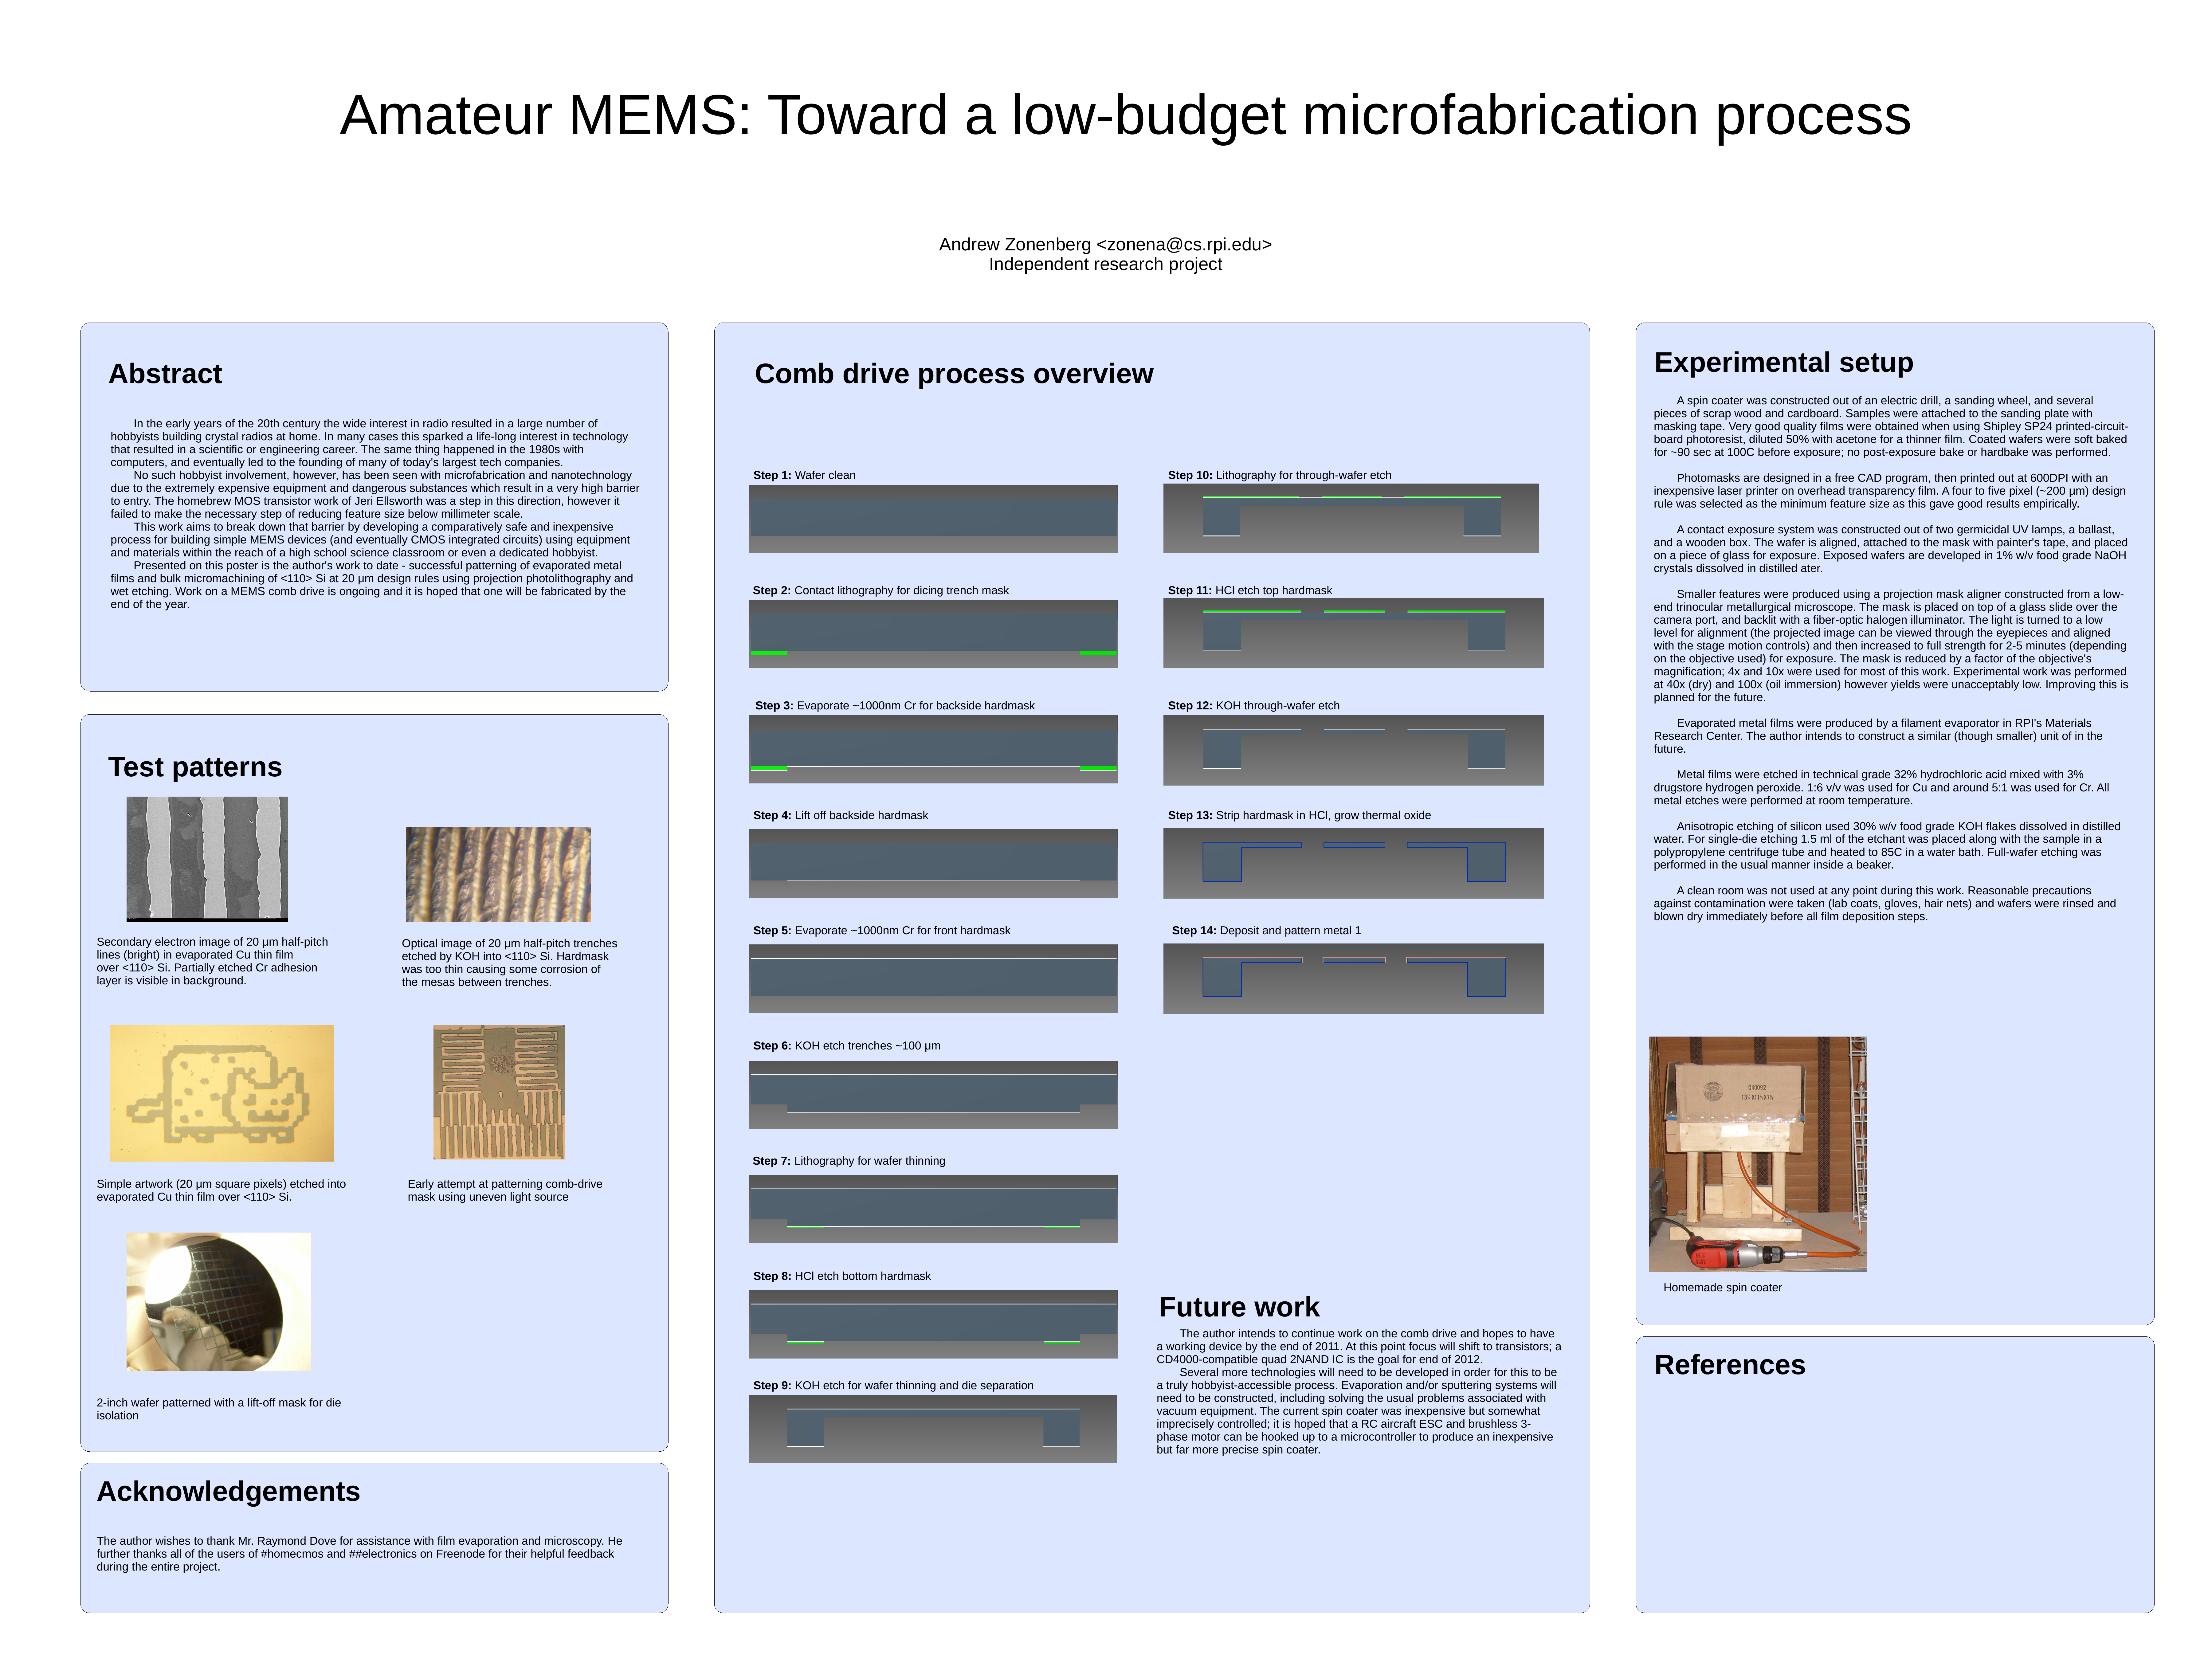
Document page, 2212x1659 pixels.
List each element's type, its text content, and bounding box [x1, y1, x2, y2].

picture [749, 829, 1118, 898]
text_box Experimental setup [1650, 344, 1919, 380]
text_box [1636, 323, 2155, 1325]
text_box Step 8: HCl etch bottom hardmask [749, 1267, 936, 1285]
text_box Step 14: Deposit and pattern metal 1 [1167, 922, 1366, 939]
picture [127, 797, 288, 922]
text_box Homemade spin coater [1659, 1279, 1787, 1296]
picture [110, 1025, 334, 1162]
text_box A spin coater was constructed out of an electric drill, a sanding wheel, and several pieces of scrap wood and cardboard. Samples were attached to the sanding plate with masking tape. Very good quality films were obtained when using Shipley SP24 printed-circuit-board photoresist, diluted 50% with acetone for a thinner film. Coated wafers were soft baked for ~90 sec at 100C before exposure; no post-exposure bake or hardbake was performed. Photomasks are designed in a free CAD program, then printed out at 600DPI with an inexpensive laser printer on overhead transparency film. A four to five pixel (~200 μm) design rule was selected as the minimum feature size as this gave good results empirically. A contact exposure system was constructed out of two germicidal UV lamps, a ballast, and a wooden box. The wafer is aligned, attached to the mask with painter's tape, and placed on a piece of glass for exposure. Exposed wafers are developed in 1% w/v food grade NaOH crystals dissolved in distilled ater. Smaller features were produced using a projection mask aligner constructed from a low-end trinocular metallurgical microscope. The mask is placed on top of a glass slide over the camera port, and backlit with a fiber-optic halogen illuminator. The light is turned to a low level for alignment (the projected image can be viewed through the eyepieces and aligned with the stage motion controls) and then increased to full strength for 2-5 minutes (depending on the objective used) for exposure. The mask is reduced by a factor of the objective's magnification; 4x and 10x were used for most of this work. Experimental work was performed at 40x (dry) and 100x (oil immersion) however yields were unacceptably low. Improving this is planned for the future. Evaporated metal films were produced by a filament evaporator in RPI's Materials Research Center. The author intends to construct a similar (though smaller) unit of in the future. Metal films were etched in technical grade 32% hydrochloric acid mixed with 3% drugstore hydrogen peroxide. 1:6 v/v was used for Cu and around 5:1 was used for Cr. All metal etches were performed at room temperature. Anisotropic etching of silicon used 30% w/v food grade KOH flakes dissolved in distilled water. For single-die etching 1.5 ml of the etchant was placed along with the sample in a polypropylene centrifuge tube and heated to 85C in a water bath. Full-wafer etching was performed in the usual manner inside a beaker. A clean room was not used at any point during this work. Reasonable precautions against contamination were taken (lab coats, gloves, hair nets) and wafers were rinsed and blown dry immediately before all film deposition steps. [1649, 392, 2133, 933]
text_box References [1650, 1346, 1811, 1383]
text_box Optical image of 20 μm half-pitch trenches etched by KOH into <110> Si. Hardmask was too thin causing some corrosion of the mesas between trenches. [397, 935, 622, 991]
text_box Step 5: Evaporate ~1000nm Cr for front hardmask [749, 922, 1016, 939]
text_box Step 6: KOH etch trenches ~100 μm [749, 1037, 946, 1054]
text_box Simple artwork (20 μm square pixels) etched into evaporated Cu thin film over <110> Si. [92, 1175, 351, 1206]
text_box Secondary electron image of 20 μm half-pitch lines (bright) in evaporated Cu thin film over <110> Si. Partially etched Cr adhesion layer is visible in background. [92, 933, 333, 990]
text_box Andrew Zonenberg <zonena@cs.rpi.edu> Independent research project [935, 232, 1277, 288]
text_box Step 2: Contact lithography for dicing trench mask [748, 582, 1014, 599]
text_box Step 11: HCl etch top hardmask [1163, 582, 1337, 599]
text_box Step 7: Lithography for wafer thinning [748, 1152, 951, 1170]
picture [749, 944, 1118, 1013]
text_box Acknowledgements [92, 1473, 366, 1509]
picture [749, 1175, 1118, 1243]
text_box Step 1: Wafer clean [749, 466, 861, 484]
picture [433, 1025, 565, 1159]
text_box [714, 323, 1590, 1613]
text_box The author intends to continue work on the comb drive and hopes to have a working device by the end of 2011. At this point focus will shift to transistors; a CD4000-compatible quad 2NAND IC is the goal for end of 2012. Several more technologies will need to be developed in order for this to be a truly hobbyist-accessible process. Evaporation and/or sputtering systems will need to be constructed, including solving the usual problems associated with vacuum equipment. The current spin coater was inexpensive but somewhat imprecisely controlled; it is hoped that a RC aircraft ESC and brushless 3-phase motor can be hooked up to a microcontroller to produce an inexpensive but far more precise spin coater. [1152, 1325, 1567, 1459]
text_box Test patterns [104, 749, 288, 785]
picture [749, 1290, 1118, 1359]
text_box Step 12: KOH through-wafer etch [1163, 697, 1345, 715]
picture [127, 1233, 311, 1371]
text_box Early attempt at patterning comb-drive mask using uneven light source [403, 1175, 607, 1206]
text_box Step 3: Evaporate ~1000nm Cr for backside hardmask [751, 697, 1040, 715]
picture [749, 715, 1118, 784]
text_box In the early years of the 20th century the wide interest in radio resulted in a large number of hobbyists building crystal radios at home. In many cases this sparked a life-long interest in technology that resulted in a scientific or engineering career. The same thing happened in the 1980s with computers, and eventually led to the founding of many of today's largest tech companies. No such hobbyist involvement, however, has been seen with microfabrication and nanotechnology due to the extremely expensive equipment and dangerous substances which result in a very high barrier to entry. The homebrew MOS transistor work of Jeri Ellsworth was a step in this direction, however it failed to make the necessary step of reducing feature size below millimeter scale. This work aims to break down that barrier by developing a comparatively safe and inexpensive process for building simple MEMS devices (and eventually CMOS integrated circuits) using equipment and materials within the reach of a high school science classroom or even a dedicated hobbyist. Presented on this poster is the author's work to date - successful patterning of evaporated metal films and bulk micromachining of <110> Si at 20 μm design rules using projection photolithography and wet etching. Work on a MEMS comb drive is ongoing and it is hoped that one will be fabricated by the end of the year. [106, 414, 645, 657]
picture [749, 1395, 1117, 1463]
picture [406, 827, 591, 922]
text_box Future work [1155, 1289, 1325, 1325]
text_box Step 10: Lithography for through-wafer etch [1163, 466, 1397, 484]
picture [1163, 943, 1544, 1014]
text_box [1636, 1336, 2155, 1613]
text_box Comb drive process overview [750, 355, 1159, 392]
picture [1163, 715, 1544, 786]
text_box Abstract [104, 355, 227, 392]
picture [749, 485, 1118, 553]
picture [749, 1061, 1118, 1129]
picture [1163, 828, 1544, 899]
picture [1649, 1037, 1867, 1272]
text_box Step 9: KOH etch for wafer thinning and die separation [749, 1376, 1039, 1394]
text_box Step 13: Strip hardmask in HCl, grow thermal oxide [1163, 806, 1436, 824]
text_box Step 4: Lift off backside hardmask [749, 806, 933, 824]
text_box [80, 323, 669, 692]
picture [749, 600, 1118, 668]
picture [1163, 598, 1544, 668]
text_box The author wishes to thank Mr. Raymond Dove for assistance with film evaporation and microscopy. He further thanks all of the users of #homecmos and ##electronics on Freenode for their helpful feedback during the entire project. [92, 1532, 645, 1590]
text_box Amateur MEMS: Toward a low-budget microfabrication process [80, 80, 2189, 148]
text_box 2-inch wafer patterned with a lift-off mask for die isolation [92, 1394, 351, 1425]
picture [1163, 484, 1539, 553]
text_box [80, 714, 669, 1452]
text_box [80, 1463, 669, 1613]
